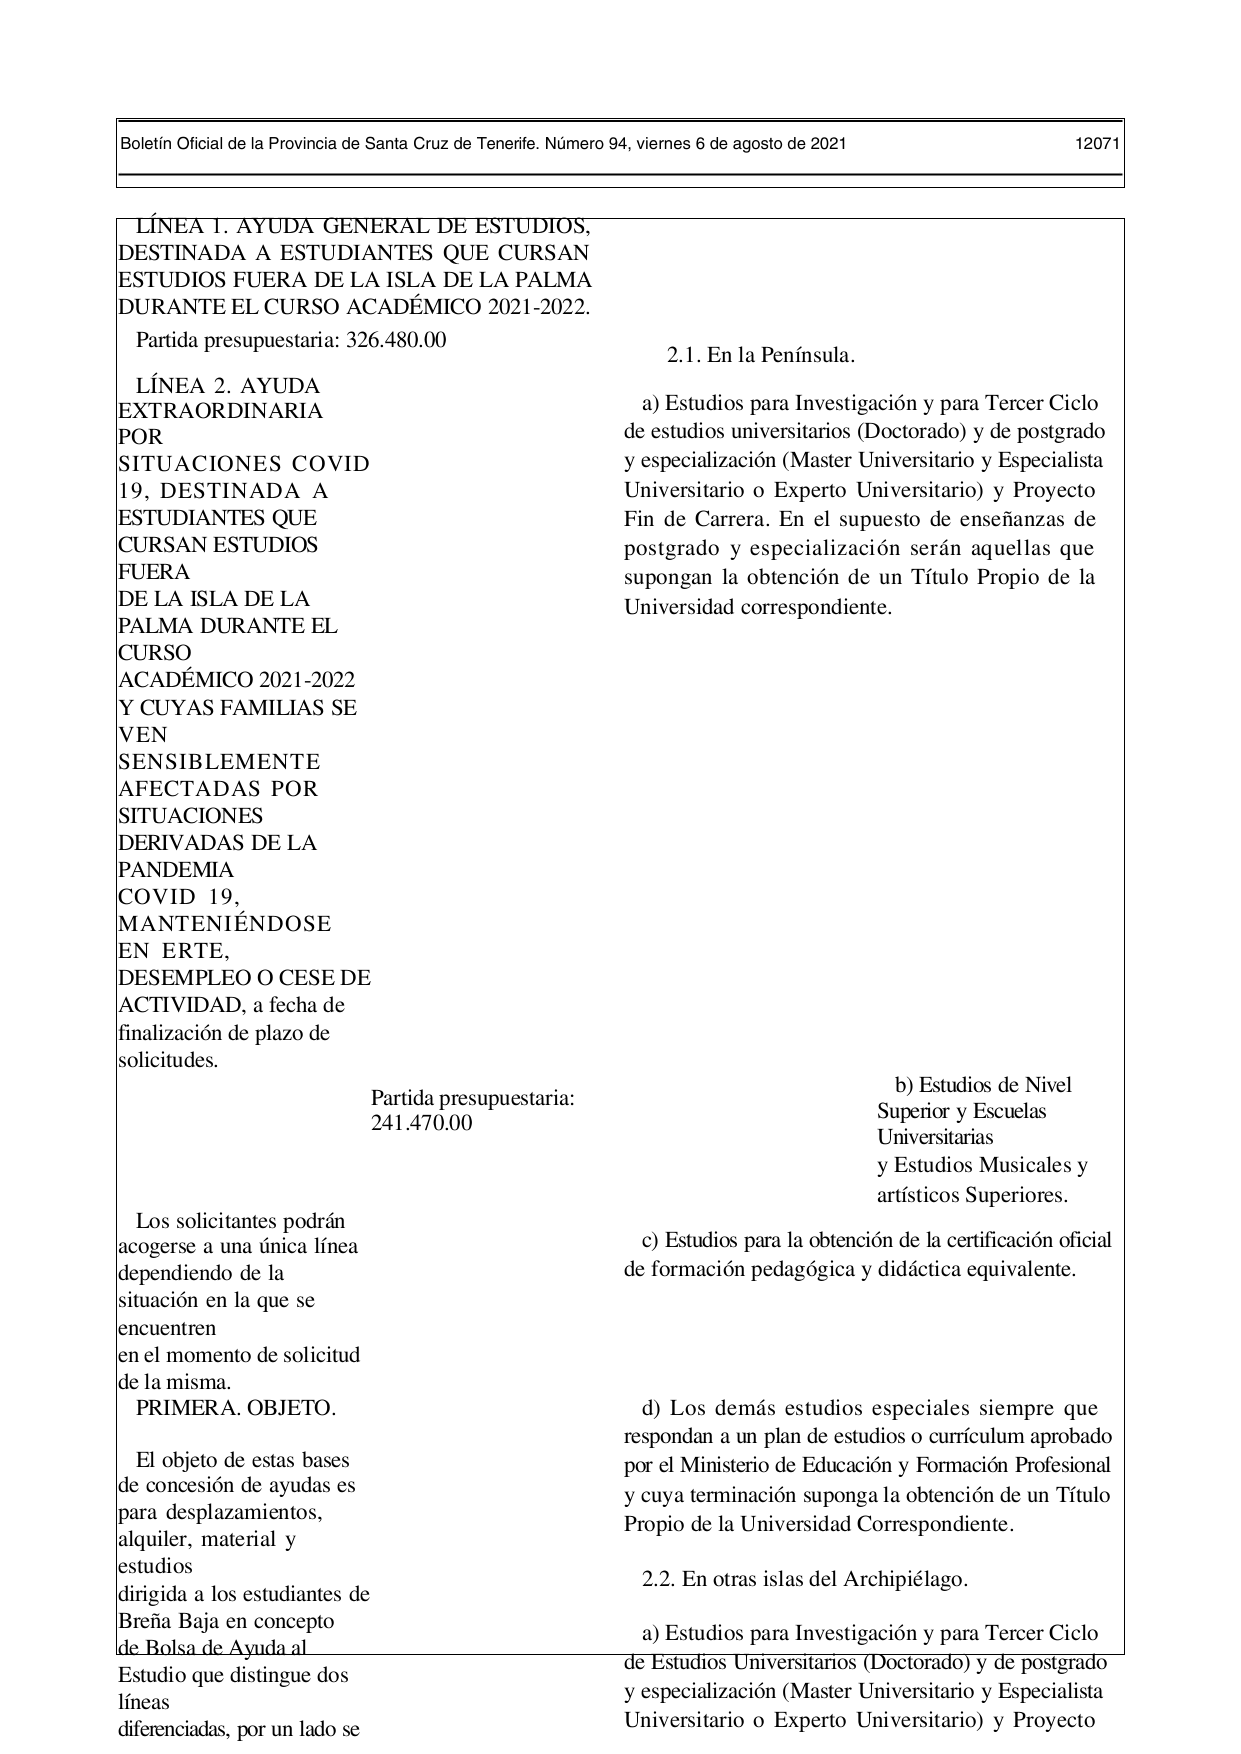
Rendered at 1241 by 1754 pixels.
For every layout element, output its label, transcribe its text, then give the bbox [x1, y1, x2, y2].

picture [117, 219, 1124, 1654]
table_cell c) Estudios para la obtención de la certificación oficial de formación pedagógica y didáctica equivalente. [624, 1208, 1130, 1394]
table_cell [624, 1073, 877, 1208]
table_cell [118, 1073, 371, 1208]
table_cell b) Estudios de Nivel Superior y Escuelas Universitarias y Estudios Musicales y artísticos Superiores. [877, 1073, 1130, 1208]
table_cell Partida presupuestaria: 241.470.00 [371, 1073, 624, 1208]
table_header LÍNEA 2. AYUDA EXTRAORDINARIA POR SITUACIONES COVID 19, DESTINADA A ESTUDIANTES QUE CURSAN ESTUDIOS FUERA DE LA ISLA DE LA PALMA DURANTE EL CURSO ACADÉMICO 2021-2022 Y CUYAS FAMILIAS SE VEN SENSIBLEMENTE AFECTADAS POR SITUACIONES DERIVADAS DE LA PANDEMIA COVID 19, MANTENIÉNDOSE EN ERTE, DESEMPLEO O CESE DE ACTIVIDAD, a fecha de finalización de plazo de solicitudes. [118, 373, 371, 1072]
picture [117, 119, 1124, 187]
table_cell [371, 1208, 624, 1394]
table_header [648, 213, 1130, 322]
table_header a) Estudios para Investigación y para Tercer Ciclo de estudios universitarios (Doctorado) y de postgrado y especialización (Master Universitario y Especialista Universitario o Experto Universitario) y Proyecto Fin de Carrera. En el supuesto de enseñanzas de postgrado y especialización serán aquellas que supongan la obtención de un Título Propio de la Universidad correspondiente. [624, 373, 1130, 1072]
table_cell d) Los demás estudios especiales siempre que respondan a un plan de estudios o currículum aprobado por el Ministerio de Educación y Formación Profesional y cuya terminación suponga la obtención de un Título Propio de la Universidad Correspondiente. 2.2. En otras islas del Archipiélago. a) Estudios para Investigación y para Tercer Ciclo de Estudios Universitarios (Doctorado) y de postgrado y especialización (Master Universitario y Especialista Universitario o Experto Universitario) y Proyecto [624, 1395, 1130, 1754]
table_header LÍNEA 1. AYUDA GENERAL DE ESTUDIOS, DESTINADA A ESTUDIANTES QUE CURSAN ESTUDIOS FUERA DE LA ISLA DE LA PALMA DURANTE EL CURSO ACADÉMICO 2021-2022. [118, 213, 647, 322]
table_cell Los solicitantes podrán acogerse a una única línea dependiendo de la situación en la que se encuentren en el momento de solicitud de la misma. [118, 1208, 371, 1394]
text Partida presupuestaria: 326.480.00 2.1. En la Península. [136, 336, 1230, 365]
table_header [371, 373, 624, 1072]
text Boletín Oficial de la Provincia de Santa Cruz de Tenerife. Número 94, viernes 6 de agosto de 2021 12071 [120, 133, 1230, 154]
table_cell PRIMERA. OBJETO. El objeto de estas bases de concesión de ayudas es para desplazamientos, alquiler, material y estudios dirigida a los estudiantes de Breña Baja en concepto de Bolsa de Ayuda al Estudio que distingue dos líneas diferenciadas, por un lado se [118, 1395, 371, 1754]
table_cell [371, 1395, 624, 1754]
